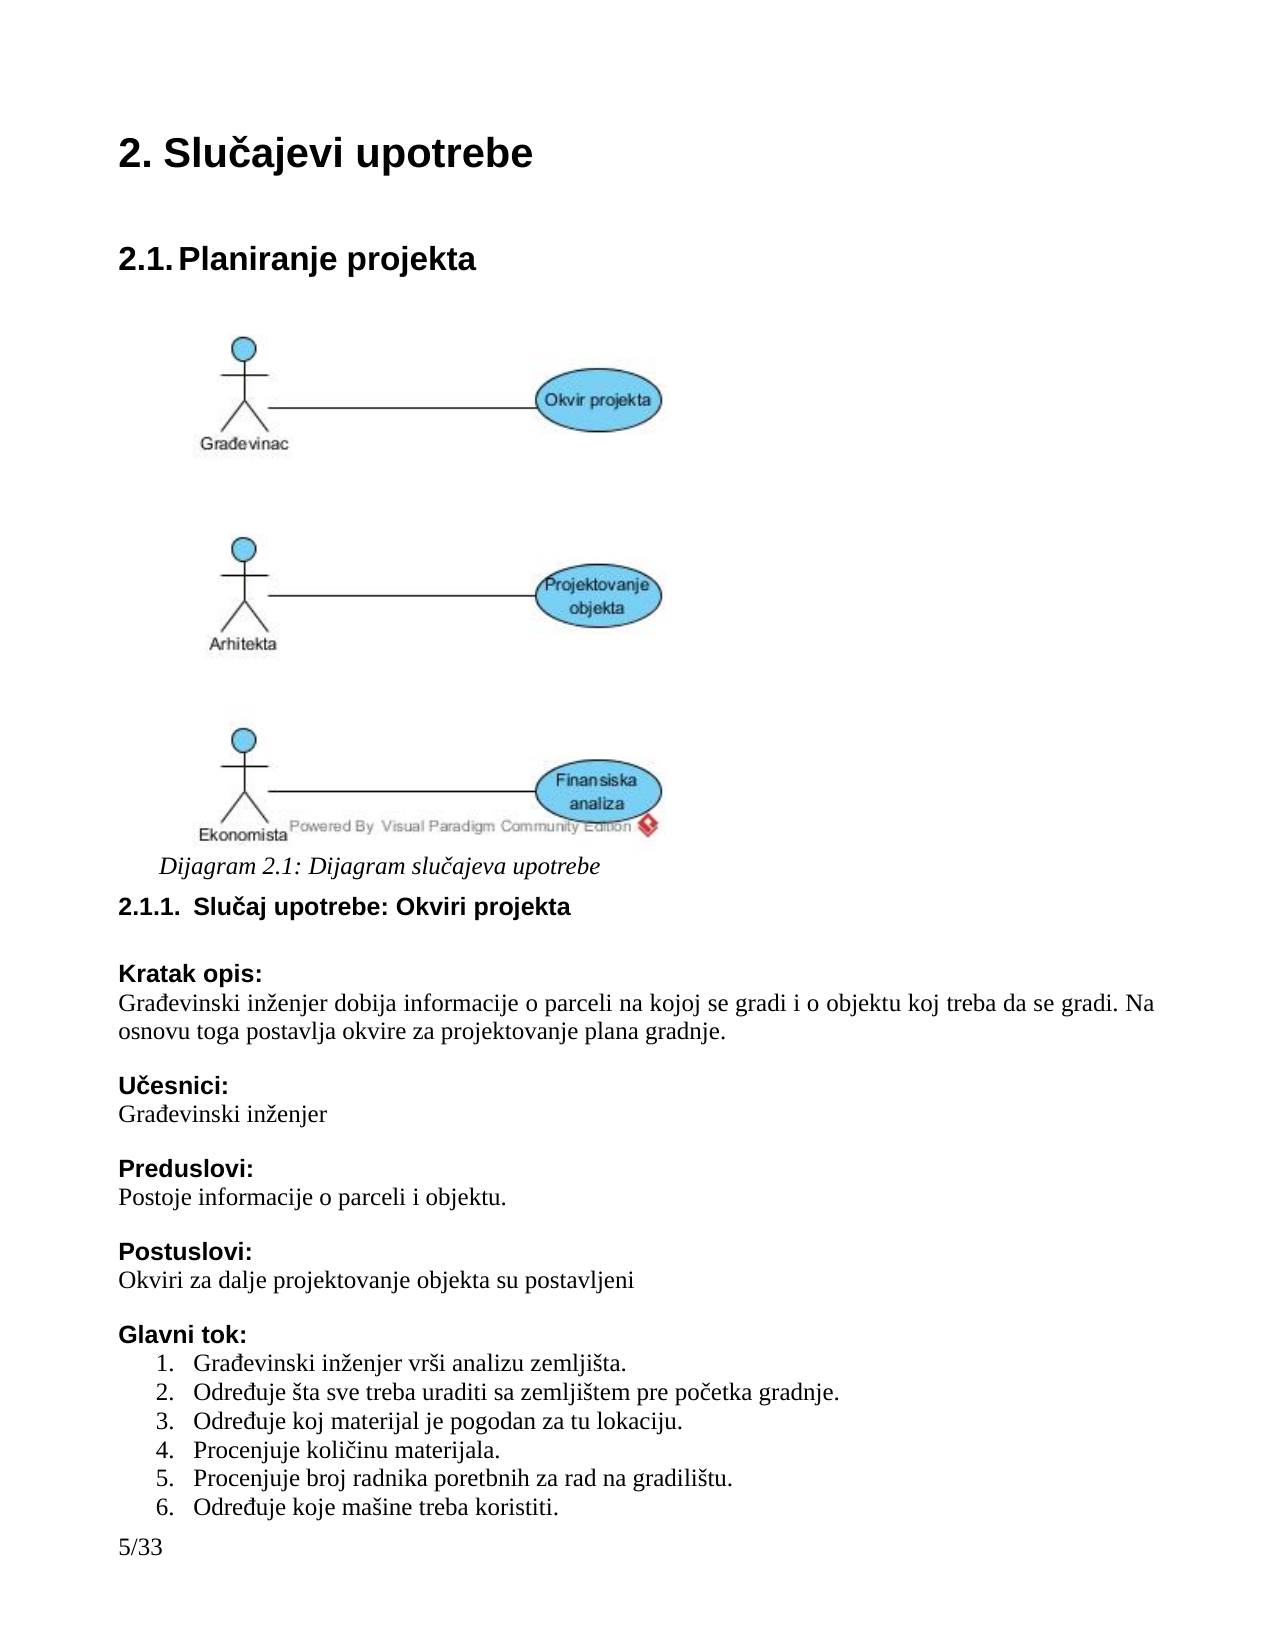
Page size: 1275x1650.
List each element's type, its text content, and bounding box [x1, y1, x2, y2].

subtitle Kratak opis: [118, 959, 1157, 988]
picture [180, 334, 667, 852]
list Procenjuje broj radnika poretbnih za rad na gradilištu. [156, 1463, 1157, 1492]
text Postoje informacije o parceli i objektu. [118, 1182, 1157, 1211]
subtitle Preduslovi: [118, 1154, 1157, 1182]
subtitle Planiranje projekta [118, 239, 1157, 277]
subtitle Postuslovi: [118, 1237, 1157, 1266]
text Okviri za dalje projektovanje objekta su postavljeni [118, 1266, 1157, 1294]
list Određuje koj materijal je pogodan za tu lokaciju. [156, 1406, 1157, 1435]
text Građevinski inženjer [118, 1099, 1157, 1128]
text Građevinski inženjer dobija informacije o parceli na kojoj se gradi i o objektu koj treba da se gradi. Na osnovu toga postavlja okvire za projektovanje plana gradnje. [118, 988, 1157, 1045]
subtitle Slučaj upotrebe: Okviri projekta [118, 304, 1157, 921]
subtitle Učesnici: [118, 1071, 1157, 1099]
subtitle Slučajevi upotrebe [118, 129, 1157, 177]
list Procenjuje količinu materijala. [156, 1435, 1157, 1463]
list Određuje koje mašine treba koristiti. [156, 1492, 1157, 1521]
list Određuje šta sve treba uraditi sa zemljištem pre početka gradnje. [156, 1377, 1157, 1406]
text Dijagram 2.1: Dijagram slučajeva upotrebe [159, 324, 732, 880]
list Građevinski inženjer vrši analizu zemljišta. [156, 1348, 1157, 1377]
subtitle Glavni tok: [118, 1320, 1157, 1348]
